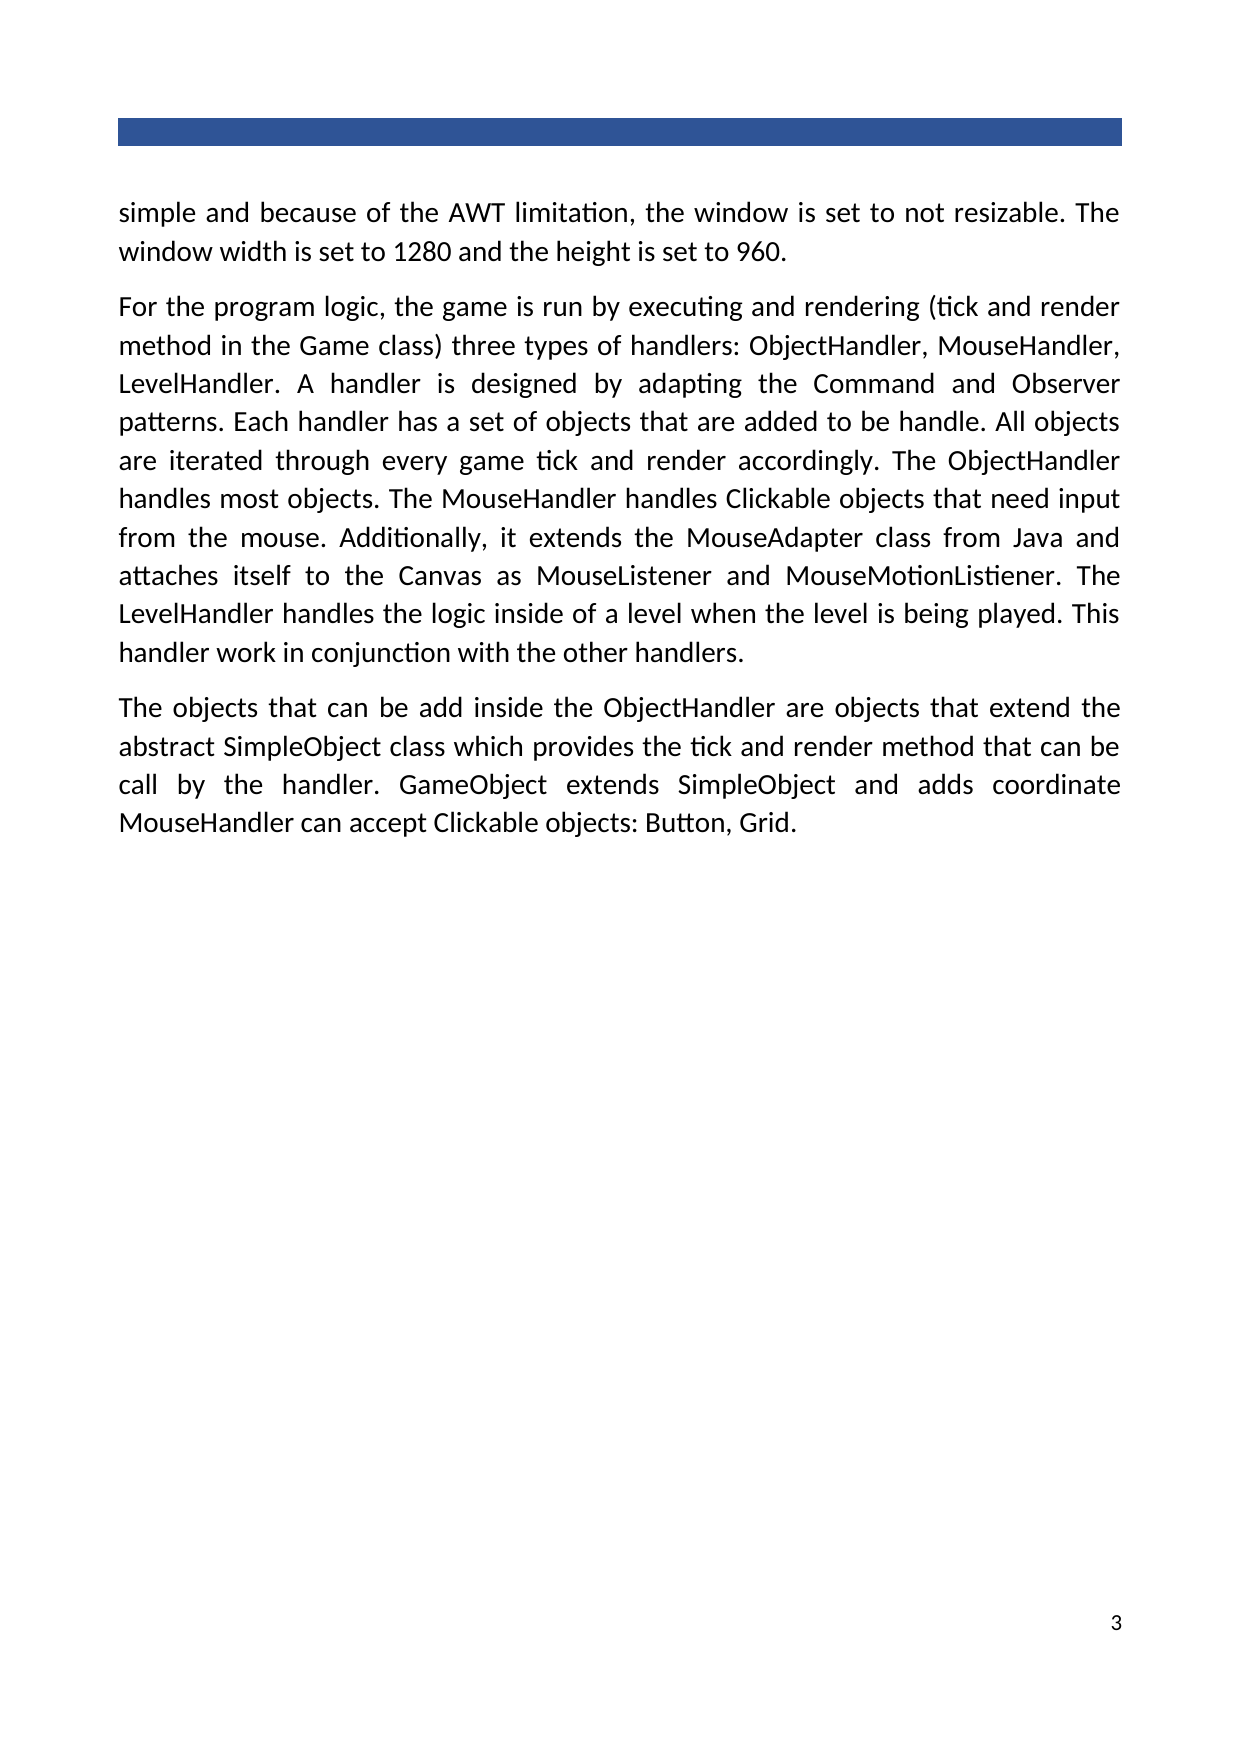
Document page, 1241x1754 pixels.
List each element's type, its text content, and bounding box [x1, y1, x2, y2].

text For the program logic, the game is run by executing and rendering (tick and render method in the Game class) three types of handlers: ObjectHandler, MouseHandler, LevelHandler. A handler is designed by adapting the Command and Observer patterns. Each handler has a set of objects that are added to be handle. All objects are iterated through every game tick and render accordingly. The ObjectHandler handles most objects. The MouseHandler handles Clickable objects that need input from the mouse. Additionally, it extends the MouseAdapter class from Java and attaches itself to the Canvas as MouseListener and MouseMotionListiener. The LevelHandler handles the logic inside of a level when the level is being played. This handler work in conjunction with the other handlers. [118, 288, 1122, 670]
text simple and because of the AWT limitation, the window is set to not resizable. The window width is set to 1280 and the height is set to 960. [118, 194, 1122, 269]
text The objects that can be add inside the ObjectHandler are objects that extend the abstract SimpleObject class which provides the tick and render method that can be call by the handler. GameObject extends SimpleObject and adds coordinate MouseHandler can accept Clickable objects: Button, Grid. [118, 689, 1122, 840]
